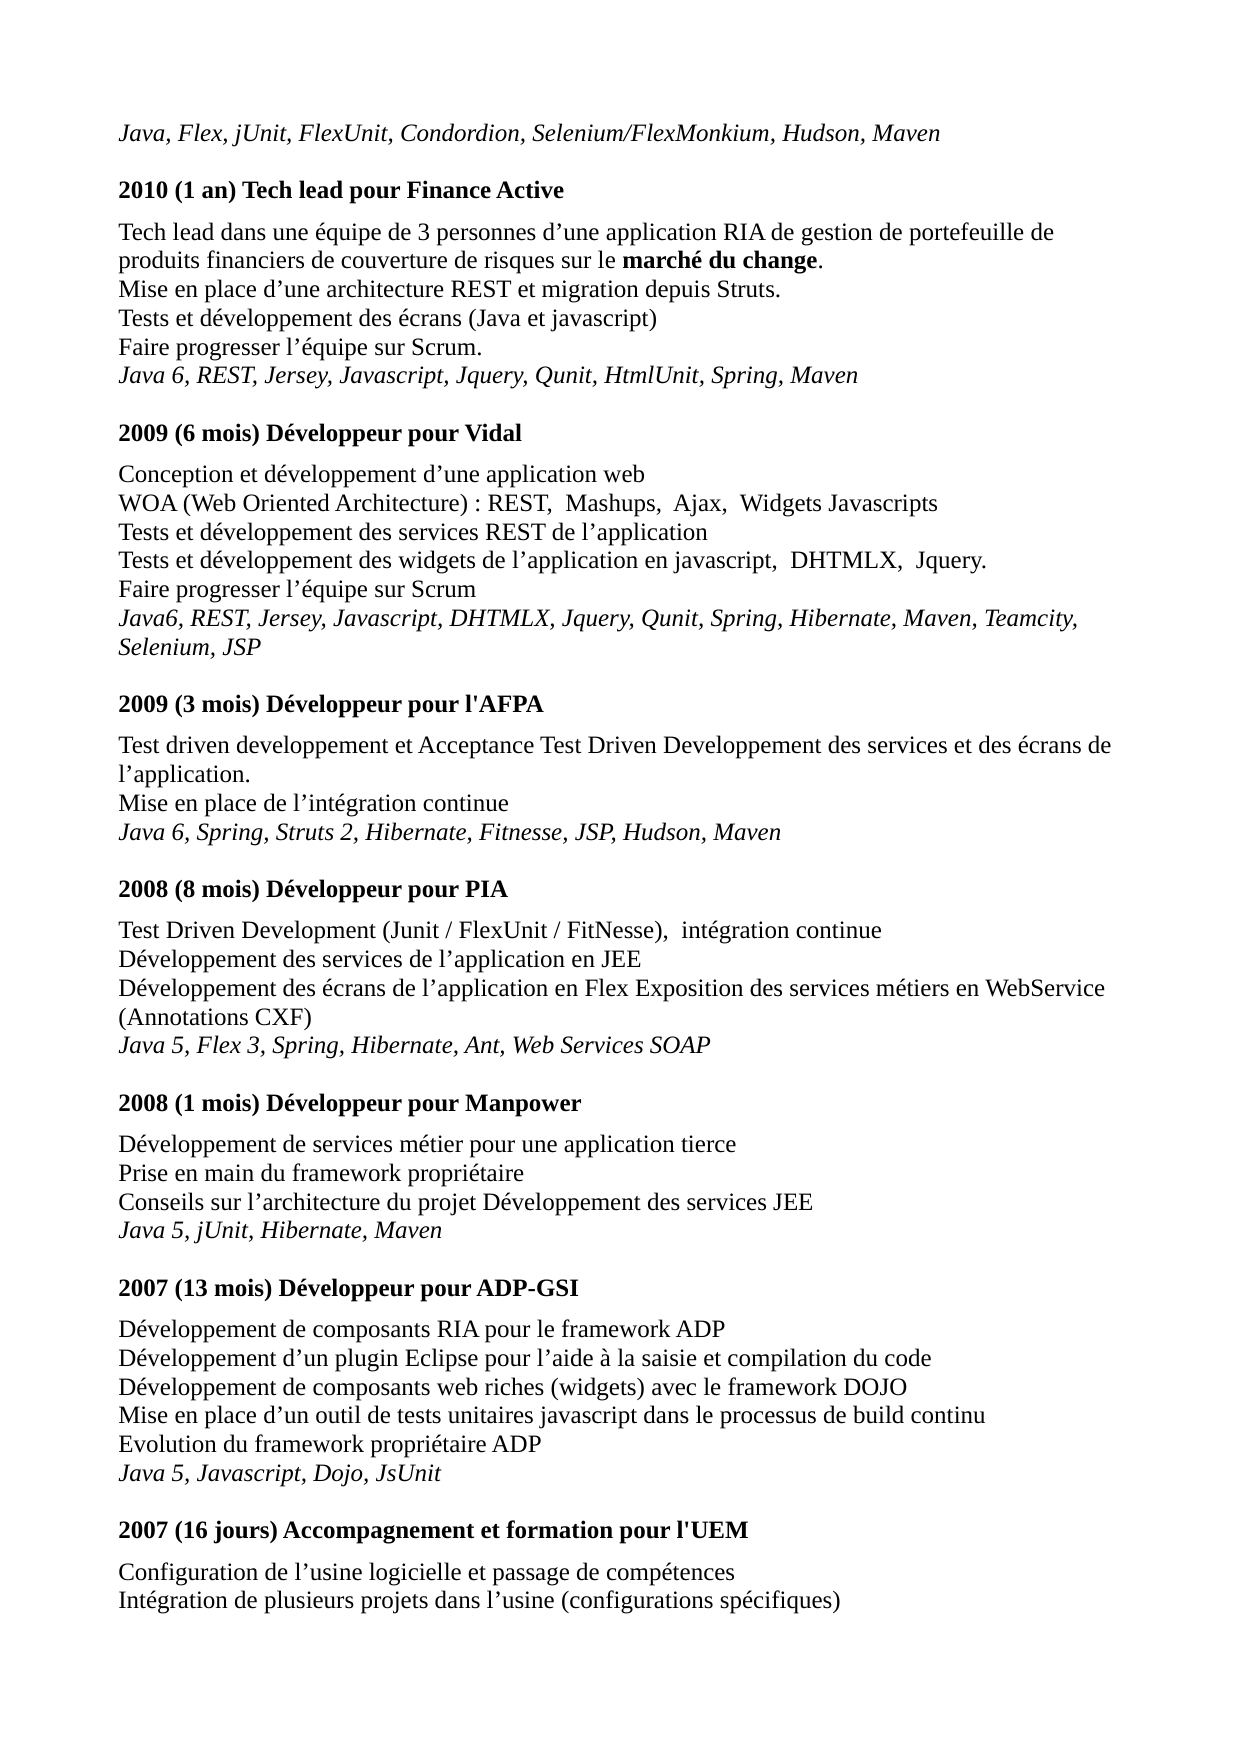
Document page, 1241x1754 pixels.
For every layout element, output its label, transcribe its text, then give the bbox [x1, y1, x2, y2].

text Java 5, Javascript, Dojo, JsUnit [118, 1458, 1122, 1487]
text Développement de services métier pour une application tierce [118, 1129, 1122, 1158]
text Prise en main du framework propriétaire [118, 1158, 1122, 1187]
text Configuration de l’usine logicielle et passage de compétences [118, 1557, 1122, 1586]
text Tests et développement des widgets de l’application en javascript, DHTMLX, Jquery. [118, 546, 1122, 574]
text Java 6, REST, Jersey, Javascript, Jquery, Qunit, HtmlUnit, Spring, Maven [118, 361, 1122, 389]
text Mise en place d’une architecture REST et migration depuis Struts. [118, 274, 1122, 303]
text 2007 (13 mois) Développeur pour ADP-GSI [118, 1273, 1122, 1302]
text Java 5, Flex 3, Spring, Hibernate, Ant, Web Services SOAP [118, 1031, 1122, 1059]
text Evolution du framework propriétaire ADP [118, 1429, 1122, 1458]
text Faire progresser l’équipe sur Scrum. [118, 332, 1122, 361]
text 2007 (16 jours) Accompagnement et formation pour l'UEM [118, 1516, 1122, 1544]
text Développement de composants web riches (widgets) avec le framework DOJO [118, 1372, 1122, 1401]
text 2008 (1 mois) Développeur pour Manpower [118, 1088, 1122, 1117]
text Intégration de plusieurs projets dans l’usine (configurations spécifiques) [118, 1586, 1122, 1614]
text Développement d’un plugin Eclipse pour l’aide à la saisie et compilation du code [118, 1343, 1122, 1372]
text Java 6, Spring, Struts 2, Hibernate, Fitnesse, JSP, Hudson, Maven [118, 817, 1122, 846]
text 2009 (3 mois) Développeur pour l'AFPA [118, 661, 1122, 718]
text 2008 (8 mois) Développeur pour PIA [118, 874, 1122, 903]
text Développement des écrans de l’application en Flex Exposition des services métiers en WebService (Annotations CXF) [118, 973, 1122, 1031]
text Java6, REST, Jersey, Javascript, DHTMLX, Jquery, Qunit, Spring, Hibernate, Maven, Teamcity, Selenium, JSP [118, 603, 1122, 661]
text Mise en place de l’intégration continue [118, 788, 1122, 817]
text Développement des services de l’application en JEE [118, 944, 1122, 973]
text Conception et développement d’une application web [118, 459, 1122, 488]
text Java 5, jUnit, Hibernate, Maven [118, 1216, 1122, 1244]
text Développement de composants RIA pour le framework ADP [118, 1314, 1122, 1343]
text Java, Flex, jUnit, FlexUnit, Condordion, Selenium/FlexMonkium, Hudson, Maven [118, 118, 1122, 147]
text Faire progresser l’équipe sur Scrum [118, 574, 1122, 603]
text 2009 (6 mois) Développeur pour Vidal [118, 418, 1122, 447]
text WOA (Web Oriented Architecture) : REST, Mashups, Ajax, Widgets Javascripts [118, 488, 1122, 517]
text 2010 (1 an) Tech lead pour Finance Active [118, 176, 1122, 204]
text Test driven developpement et Acceptance Test Driven Developpement des services et des écrans de l’application. [118, 731, 1122, 788]
text Mise en place d’un outil de tests unitaires javascript dans le processus de build continu [118, 1401, 1122, 1429]
text Test Driven Development (Junit / FlexUnit / FitNesse), intégration continue [118, 916, 1122, 944]
text Tests et développement des écrans (Java et javascript) [118, 303, 1122, 332]
text Tech lead dans une équipe de 3 personnes d’une application RIA de gestion de portefeuille de produits financiers de couverture de risques sur le marché du change. [118, 217, 1122, 274]
text Conseils sur l’architecture du projet Développement des services JEE [118, 1187, 1122, 1216]
text Tests et développement des services REST de l’application [118, 517, 1122, 546]
